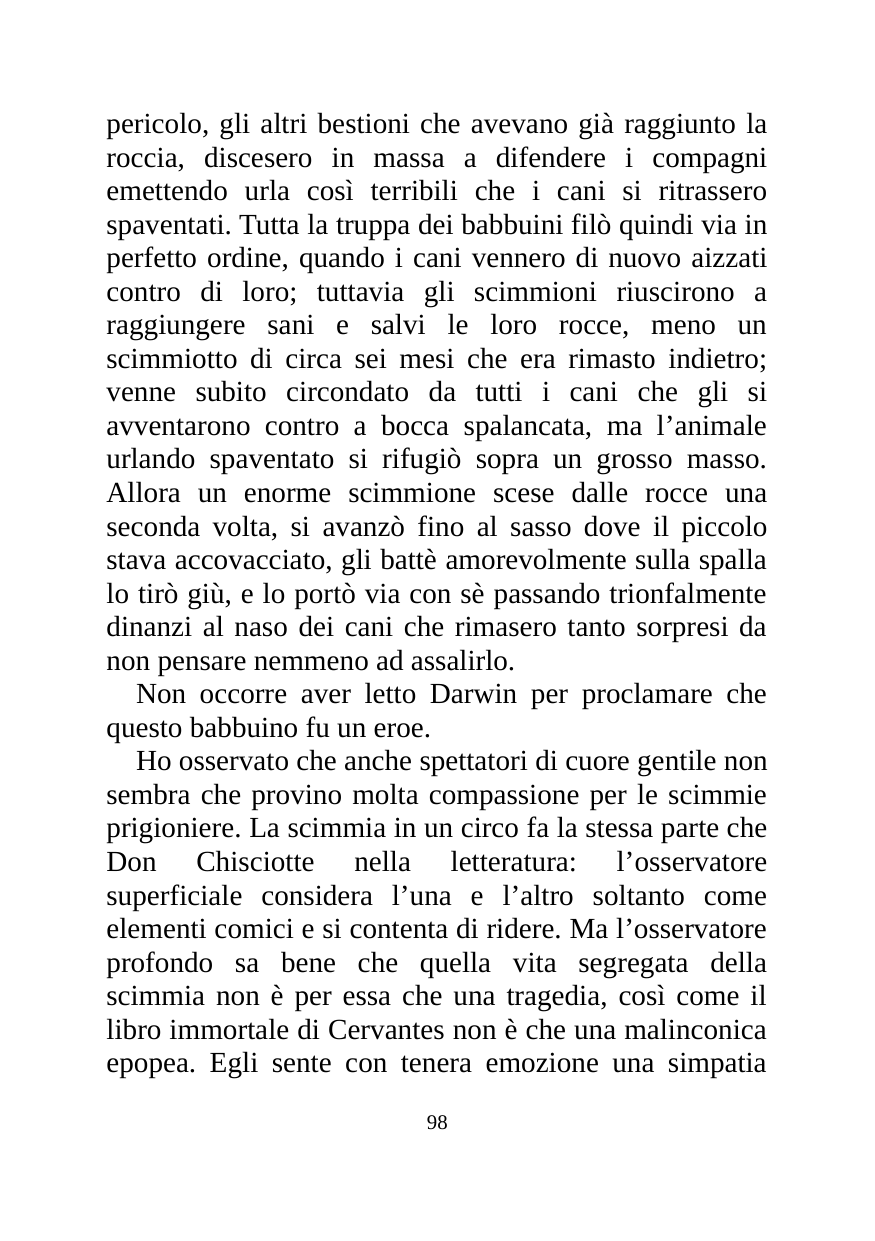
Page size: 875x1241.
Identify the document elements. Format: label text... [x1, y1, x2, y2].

text Ho osservato che anche spettatori di cuore gentile non sembra che provino molta compassione per le scimmie prigioniere. La scimmia in un circo fa la stessa parte che Don Chisciotte nella letteratura: l’osservatore superficiale considera l’una e l’altro soltanto come elementi comici e si contenta di ridere. Ma l’osservatore profondo sa bene che quella vita segregata della scimmia non è per essa che una tragedia, così come il libro immortale di Cervantes non è che una malinconica epopea. Egli sente con tenera emozione una simpatia [106, 743, 768, 1079]
text pericolo, gli altri bestioni che avevano già raggiunto la roccia, discesero in massa a difendere i compagni emettendo urla così terribili che i cani si ritrassero spaventati. Tutta la truppa dei babbuini filò quindi via in perfetto ordine, quando i cani vennero di nuovo aizzati contro di loro; tuttavia gli scimmioni riuscirono a raggiungere sani e salvi le loro rocce, meno un scimmiotto di circa sei mesi che era rimasto indietro; venne subito circondato da tutti i cani che gli si avventarono contro a bocca spalancata, ma l’animale urlando spaventato si rifugiò sopra un grosso masso. Allora un enorme scimmione scese dalle rocce una seconda volta, si avanzò fino al sasso dove il piccolo stava accovacciato, gli battè amorevolmente sulla spalla lo tirò giù, e lo portò via con sè passando trionfalmente dinanzi al naso dei cani che rimasero tanto sorpresi da non pensare nemmeno ad assalirlo. [106, 106, 768, 676]
text Non occorre aver letto Darwin per proclamare che questo babbuino fu un eroe. [106, 676, 768, 743]
